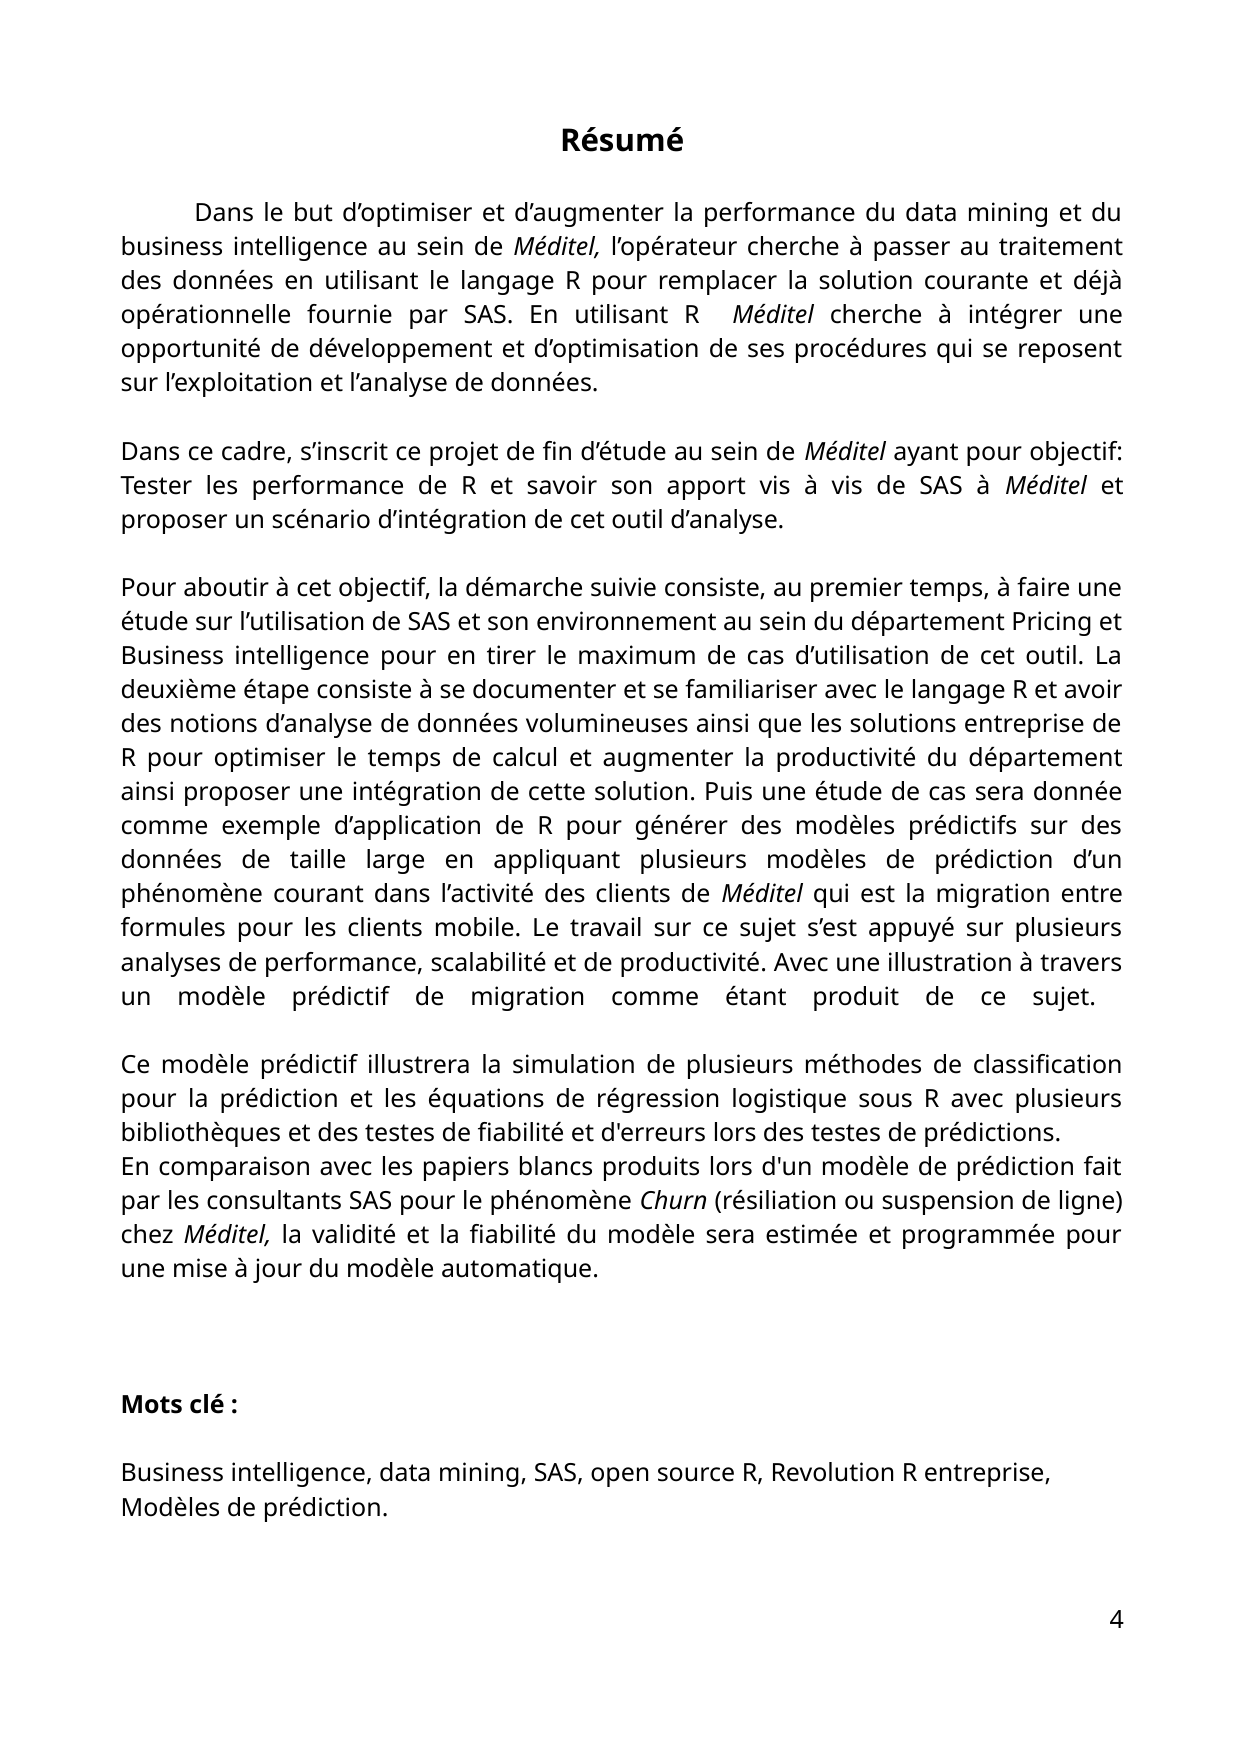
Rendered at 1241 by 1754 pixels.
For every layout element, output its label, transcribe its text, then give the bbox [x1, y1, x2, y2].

text Pour aboutir à cet objectif, la démarche suivie consiste, au premier temps, à faire une étude sur l’utilisation de SAS et son environnement au sein du département Pricing et Business intelligence pour en tirer le maximum de cas d’utilisation de cet outil. La deuxième étape consiste à se documenter et se familiariser avec le langage R et avoir des notions d’analyse de données volumineuses ainsi que les solutions entreprise de R pour optimiser le temps de calcul et augmenter la productivité du département ainsi proposer une intégration de cette solution. Puis une étude de cas sera donnée comme exemple d’application de R pour générer des modèles prédictifs sur des données de taille large en appliquant plusieurs modèles de prédiction d’un phénomène courant dans l’activité des clients de Méditel qui est la migration entre formules pour les clients mobile. Le travail sur ce sujet s’est appuyé sur plusieurs analyses de performance, scalabilité et de productivité. Avec une illustration à travers un modèle prédictif de migration comme étant produit de ce sujet. [120, 569, 1123, 1046]
text Business intelligence, data mining, SAS, open source R, Revolution R entreprise, Modèles de prédiction. [120, 1455, 1123, 1523]
text Dans ce cadre, s’inscrit ce projet de fin d’étude au sein de Méditel ayant pour objectif: Tester les performance de R et savoir son apport vis à vis de SAS à Méditel et proposer un scénario d’intégration de cet outil d’analyse. [120, 433, 1123, 535]
text Ce modèle prédictif illustrera la simulation de plusieurs méthodes de classification pour la prédiction et les équations de régression logistique sous R avec plusieurs bibliothèques et des testes de fiabilité et d'erreurs lors des testes de prédictions. [120, 1046, 1123, 1148]
text En comparaison avec les papiers blancs produits lors d'un modèle de prédiction fait par les consultants SAS pour le phénomène Churn (résiliation ou suspension de ligne) chez Méditel, la validité et la fiabilité du modèle sera estimée et programmée pour une mise à jour du modèle automatique. [120, 1148, 1123, 1285]
text Dans le but d’optimiser et d’augmenter la performance du data mining et du business intelligence au sein de Méditel, l’opérateur cherche à passer au traitement des données en utilisant le langage R pour remplacer la solution courante et déjà opérationnelle fournie par SAS. En utilisant R Méditel cherche à intégrer une opportunité de développement et d’optimisation de ses procédures qui se reposent sur l’exploitation et l’analyse de données. [120, 195, 1123, 399]
text Mots clé : [120, 1319, 1123, 1421]
text Résumé [120, 118, 1123, 195]
